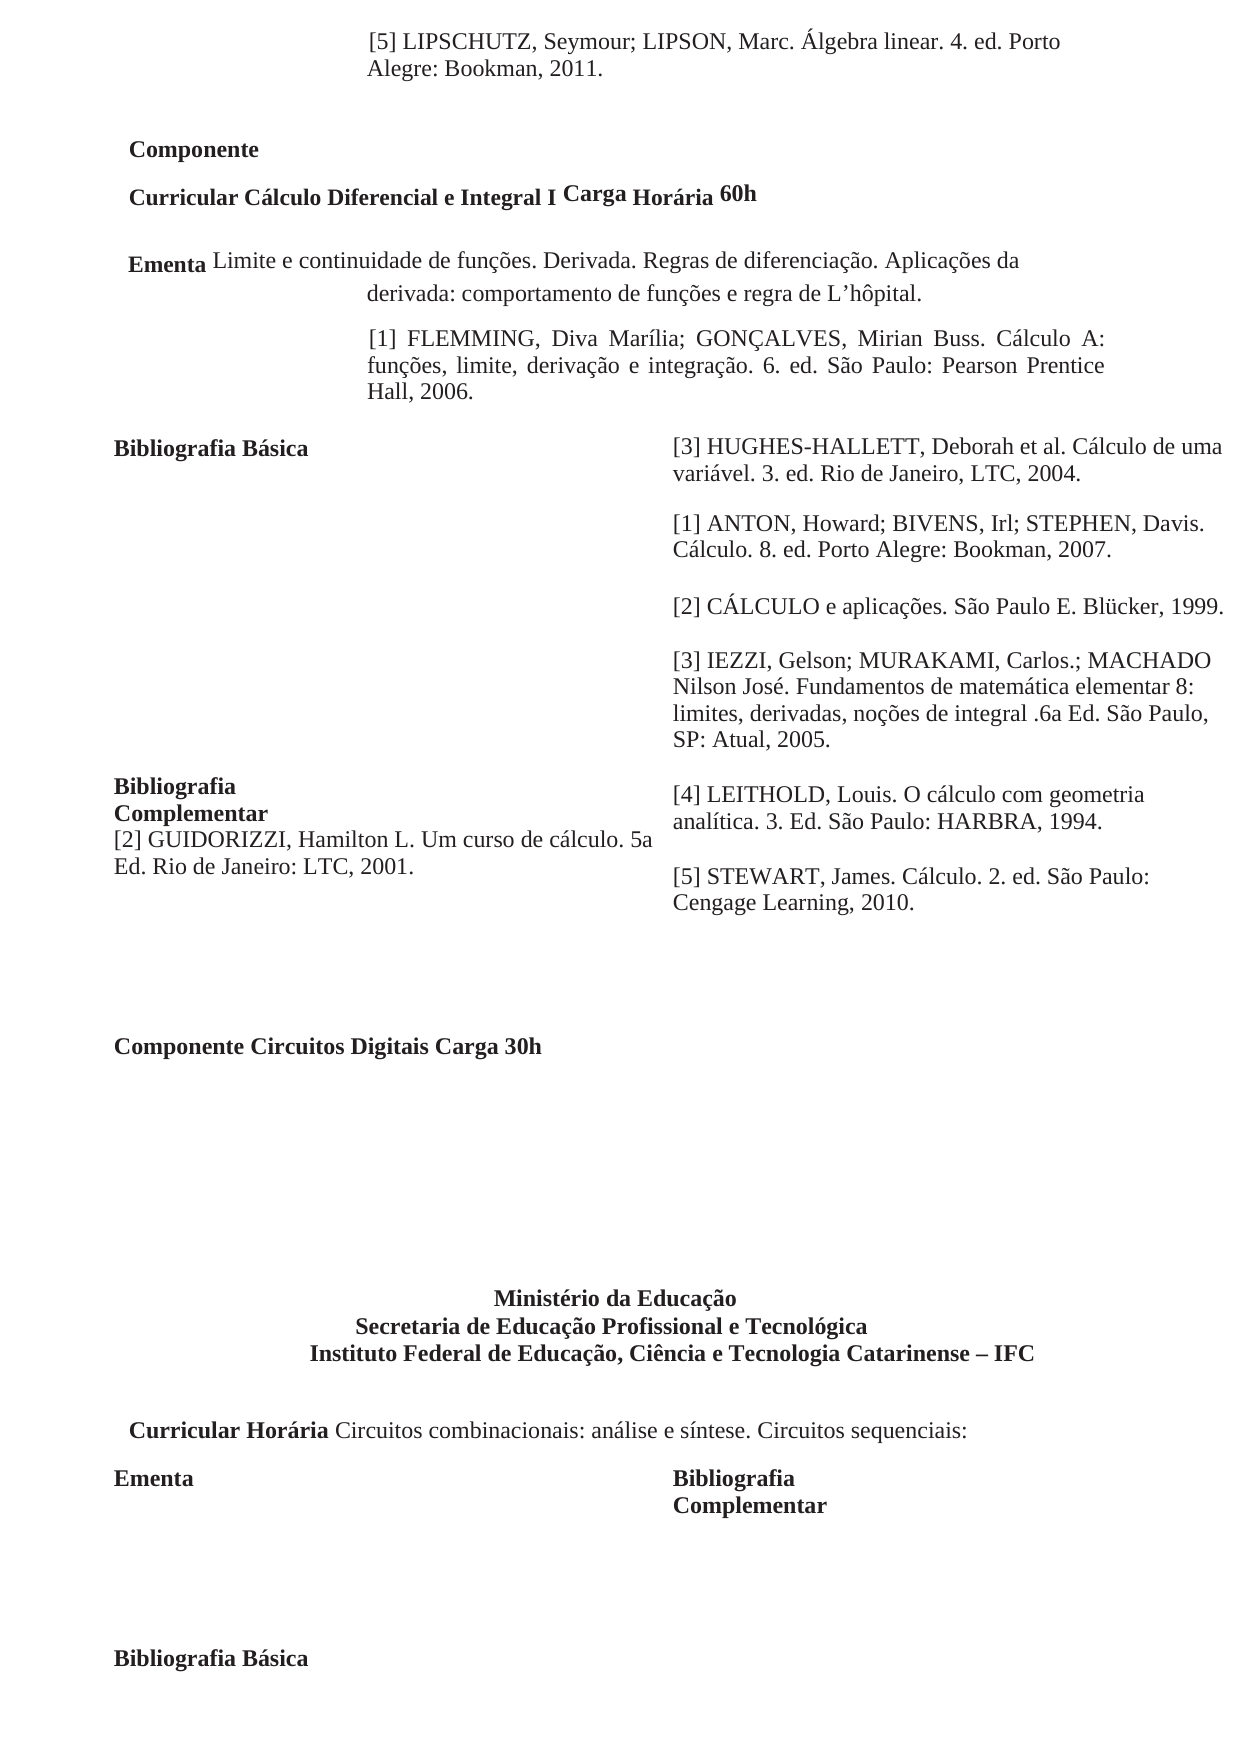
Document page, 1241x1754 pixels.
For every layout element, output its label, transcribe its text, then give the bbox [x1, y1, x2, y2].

text Complementar [114, 799, 673, 827]
text Bibliografia [673, 1464, 1231, 1491]
text Bibliografia [114, 772, 673, 799]
text [5] LIPSCHUTZ, Seymour; LIPSON, Marc. Álgebra linear. 4. ed. Porto Alegre: Bookman, 2011. [367, 29, 1107, 81]
text Bibliografia Básica [114, 1644, 673, 1671]
text [3] IEZZI, Gelson; MURAKAMI, Carlos.; MACHADO Nilson José. Fundamentos de matemática elementar 8: limites, derivadas, noções de integral .6a Ed. São Paulo, SP: Atual, 2005. [673, 648, 1231, 752]
text [2] CÁLCULO e aplicações. São Paulo E. Blücker, 1999. [673, 592, 1231, 619]
text [2] GUIDORIZZI, Hamilton L. Um curso de cálculo. 5a Ed. Rio de Janeiro: LTC, 2001. [114, 827, 673, 879]
text Componente [128, 136, 1231, 163]
text [4] LEITHOLD, Louis. O cálculo com geometria analítica. 3. Ed. São Paulo: HARBRA, 1994. [673, 782, 1231, 834]
text Ministério da Educação [493, 1284, 1231, 1312]
text Curricular Cálculo Diferencial e Integral I Carga Horária 60h [128, 163, 1062, 210]
text [1] ANTON, Howard; BIVENS, Irl; STEPHEN, Davis. Cálculo. 8. ed. Porto Alegre: Bookman, 2007. [673, 510, 1231, 562]
picture [555, 1193, 647, 1284]
text Instituto Federal de Educação, Ciência e Tecnologia Catarinense – IFC [114, 1339, 1231, 1367]
text Complementar [673, 1491, 1231, 1519]
text Curricular Horária Circuitos combinacionais: análise e síntese. Circuitos sequenciais: [128, 1416, 1106, 1444]
text [1] FLEMMING, Diva Marília; GONÇALVES, Mirian Buss. Cálculo A: funções, limite, derivação e integração. 6. ed. São Paulo: Pearson Prentice Hall, 2006. [367, 326, 1106, 404]
text [5] STEWART, James. Cálculo. 2. ed. São Paulo: Cengage Learning, 2010. [673, 863, 1231, 916]
text Componente Circuitos Digitais Carga 30h [114, 971, 1231, 1060]
text [3] HUGHES-HALLETT, Deborah et al. Cálculo de uma variável. 3. ed. Rio de Janeiro, LTC, 2004. [673, 434, 1231, 486]
text Secretaria de Educação Profissional e Tecnológica [355, 1312, 1231, 1339]
text Ementa [114, 1464, 673, 1491]
text Bibliografia Básica [114, 434, 673, 461]
picture [542, 971, 792, 1055]
text Ementa Limite e continuidade de funções. Derivada. Regras de diferenciação. Aplicações da derivada: comportamento de funções e regra de L’hôpital. [128, 230, 1106, 306]
